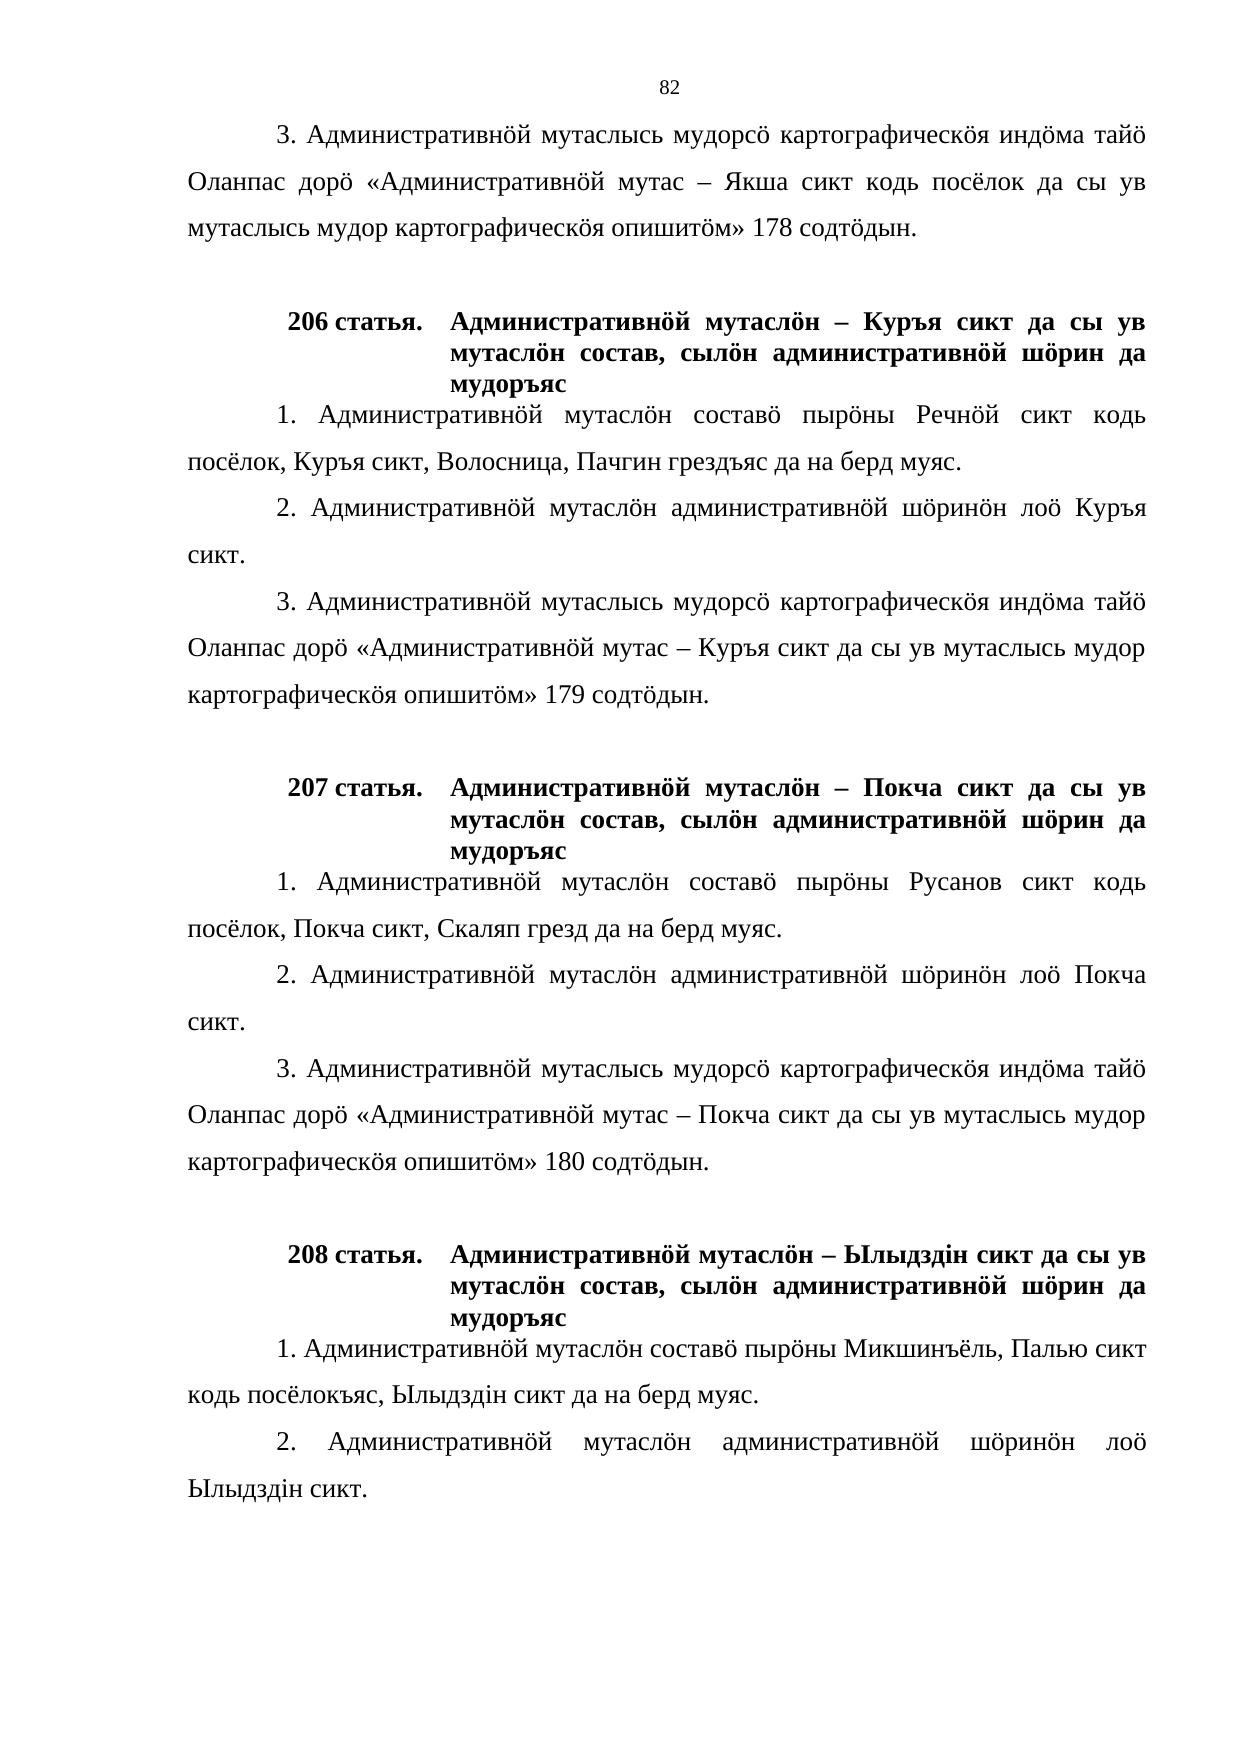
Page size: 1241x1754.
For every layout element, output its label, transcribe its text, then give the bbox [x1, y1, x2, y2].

table_header 207 статья. [176, 772, 438, 865]
text 2. Административнöй мутаслöн административнöй шöринöн лоö Ылыдздiн сикт. [187, 1425, 1147, 1503]
text 2. Административнöй мутаслöн административнöй шöринöн лоö Куръя сикт. [187, 492, 1147, 569]
text 3. Административнöй мутаслысь мудорсö картографическöя индöма тайö Оланпас дорö «Административнöй мутас – Куръя сикт да сы ув мутаслысь мудор картографическöя опишитöм» 179 содтöдын. [187, 585, 1147, 709]
text 1. Административнöй мутаслöн составö пырöны Речнöй сикт кодь посёлок, Куръя сикт, Волосница, Пачгин грездъяс да на берд муяс. [187, 398, 1147, 476]
text 1. Административнöй мутаслöн составö пырöны Русанов сикт кодь посёлок, Покча сикт, Скаляп грезд да на берд муяс. [187, 865, 1147, 943]
table_header Административнöй мутаслöн – Куръя сикт да сы ув мутаслöн состав, сылöн административнöй шöрин да мудоръяс [439, 305, 1163, 398]
table_header 208 статья. [176, 1238, 438, 1332]
table_header Административнöй мутаслöн – Покча сикт да сы ув мутаслöн состав, сылöн административнöй шöрин да мудоръяс [439, 772, 1163, 865]
table_header Административнöй мутаслöн – Ылыдздiн сикт да сы ув мутаслöн состав, сылöн административнöй шöрин да мудоръяс [439, 1238, 1163, 1332]
text 3. Административнöй мутаслысь мудорсö картографическöя индöма тайö Оланпас дорö «Административнöй мутас – Покча сикт да сы ув мутаслысь мудор картографическöя опишитöм» 180 содтöдын. [187, 1052, 1147, 1176]
text 1. Административнöй мутаслöн составö пырöны Микшинъёль, Палью сикт кодь посёлокъяс, Ылыдздiн сикт да на берд муяс. [187, 1332, 1147, 1409]
text 3. Административнöй мутаслысь мудорсö картографическöя индöма тайö Оланпас дорö «Административнöй мутас – Якша сикт кодь посёлок да сы ув мутаслысь мудор картографическöя опишитöм» 178 содтöдын. [187, 118, 1147, 243]
text 2. Административнöй мутаслöн административнöй шöринöн лоö Покча сикт. [187, 958, 1147, 1036]
table_header 206 статья. [176, 305, 438, 398]
